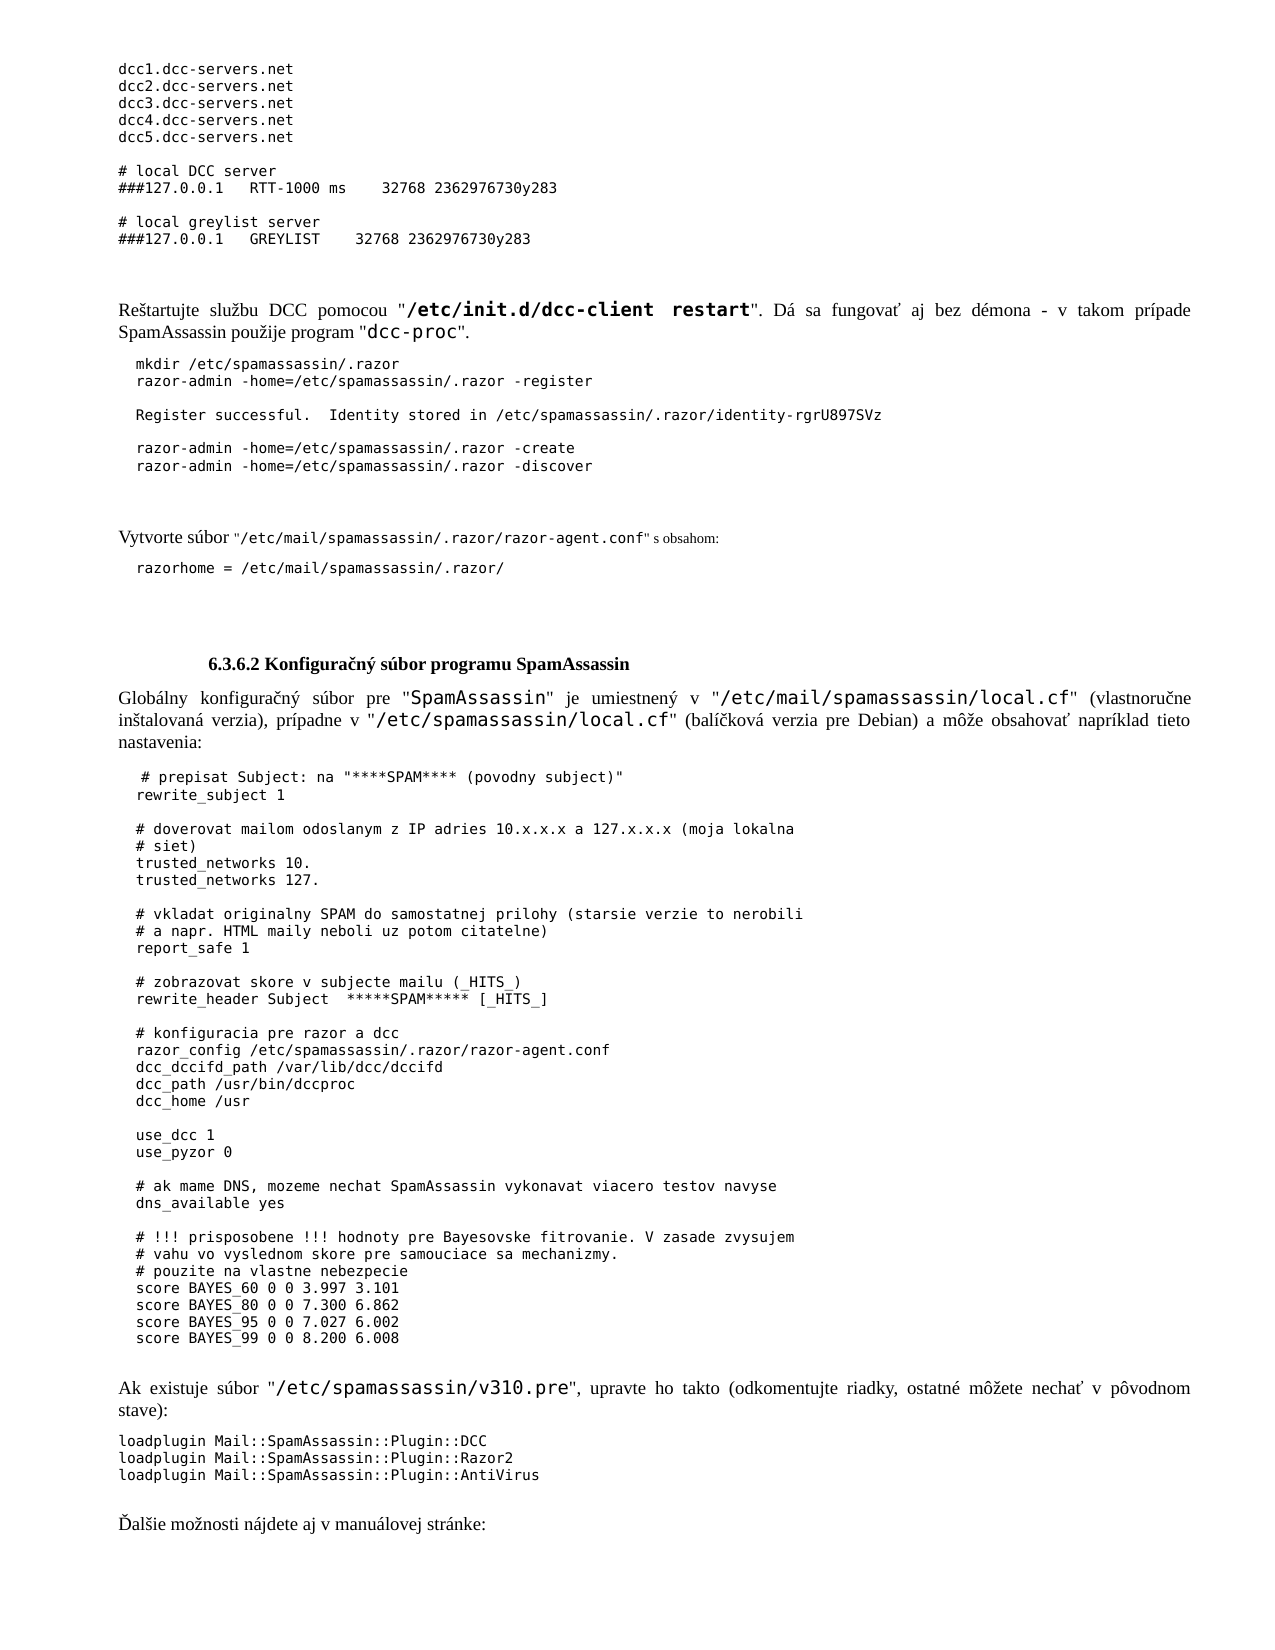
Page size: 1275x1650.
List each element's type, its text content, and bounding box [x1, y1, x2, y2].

text Vytvorte súbor "/etc/mail/spamassassin/.razor/razor-agent.conf" s obsahom: [118, 526, 1192, 547]
text ###127.0.0.1 RTT-1000 ms 32768 2362976730y283 [118, 180, 1192, 197]
text ###127.0.0.1 GREYLIST 32768 2362976730y283 [118, 231, 1192, 248]
text score BAYES_99 0 0 8.200 6.008 [118, 1330, 1192, 1347]
text mkdir /etc/spamassassin/.razor [118, 356, 1192, 372]
text razorhome = /etc/mail/spamassassin/.razor/ [118, 560, 1192, 577]
text dcc1.dcc-servers.net [118, 61, 1192, 78]
text # prepisat Subject: na "****SPAM**** (povodny subject)" [118, 765, 1192, 787]
text # zobrazovat skore v subjecte mailu (_HITS_) [118, 974, 1192, 991]
text razor_config /etc/spamassassin/.razor/razor-agent.conf [118, 1042, 1192, 1059]
text dns_available yes [118, 1194, 1192, 1212]
text Ak existuje súbor "/etc/spamassassin/v310.pre", upravte ho takto (odkomentujte riadky, ostatné môžete nechať v pôvodnom stave): [118, 1377, 1192, 1420]
text dcc3.dcc-servers.net [118, 95, 1192, 112]
text # konfiguracia pre razor a dcc [118, 1025, 1192, 1042]
text Reštartujte službu DCC pomocou "/etc/init.d/dcc-client restart". Dá sa fungovať aj bez démona - v takom prípade SpamAssassin použije program "dcc-proc". [118, 299, 1192, 343]
text loadplugin Mail::SpamAssassin::Plugin::AntiVirus [118, 1467, 1192, 1484]
text # local greylist server [118, 214, 1192, 231]
text dcc_home /usr [118, 1093, 1192, 1110]
text razor-admin -home=/etc/spamassassin/.razor -create [118, 440, 1192, 457]
text trusted_networks 127. [118, 872, 1192, 889]
text use_pyzor 0 [118, 1144, 1192, 1161]
text report_safe 1 [118, 940, 1192, 957]
text rewrite_subject 1 [118, 787, 1192, 804]
text score BAYES_95 0 0 7.027 6.002 [118, 1313, 1192, 1330]
text loadplugin Mail::SpamAssassin::Plugin::DCC [118, 1433, 1192, 1450]
text loadplugin Mail::SpamAssassin::Plugin::Razor2 [118, 1450, 1192, 1467]
text # a napr. HTML maily neboli uz potom citatelne) [118, 923, 1192, 940]
text # pouzite na vlastne nebezpecie [118, 1262, 1192, 1279]
text dcc_dccifd_path /var/lib/dcc/dccifd [118, 1059, 1192, 1076]
text score BAYES_60 0 0 3.997 3.101 [118, 1279, 1192, 1296]
text dcc5.dcc-servers.net [118, 129, 1192, 146]
text # ak mame DNS, mozeme nechat SpamAssassin vykonavat viacero testov navyse [118, 1178, 1192, 1194]
text # local DCC server [118, 163, 1192, 180]
text rewrite_header Subject *****SPAM***** [_HITS_] [118, 991, 1192, 1008]
text # siet) [118, 838, 1192, 855]
text razor-admin -home=/etc/spamassassin/.razor -discover [118, 457, 1192, 474]
text # vahu vo vyslednom skore pre samouciace sa mechanizmy. [118, 1246, 1192, 1262]
text dcc4.dcc-servers.net [118, 112, 1192, 129]
text trusted_networks 10. [118, 855, 1192, 872]
subtitle 6.3.6.2 Konfiguračný súbor programu SpamAssassin [118, 653, 1192, 675]
text use_dcc 1 [118, 1127, 1192, 1144]
text dcc2.dcc-servers.net [118, 78, 1192, 95]
text Globálny konfiguračný súbor pre "SpamAssassin" je umiestnený v "/etc/mail/spamassassin/local.cf" (vlastnoručne inštalovaná verzia), prípadne v "/etc/spamassassin/local.cf" (balíčková verzia pre Debian) a môže obsahovať napríklad tieto nastavenia: [118, 687, 1192, 753]
text # !!! prisposobene !!! hodnoty pre Bayesovske fitrovanie. V zasade zvysujem [118, 1228, 1192, 1246]
text # vkladat originalny SPAM do samostatnej prilohy (starsie verzie to nerobili [118, 906, 1192, 923]
text Ďalšie možnosti nájdete aj v manuálovej stránke: [118, 1513, 1192, 1535]
text razor-admin -home=/etc/spamassassin/.razor -register [118, 372, 1192, 389]
text Register successful. Identity stored in /etc/spamassassin/.razor/identity-rgrU897SVz [118, 406, 1192, 423]
text dcc_path /usr/bin/dccproc [118, 1076, 1192, 1093]
text score BAYES_80 0 0 7.300 6.862 [118, 1296, 1192, 1313]
text # doverovat mailom odoslanym z IP adries 10.x.x.x a 127.x.x.x (moja lokalna [118, 821, 1192, 838]
